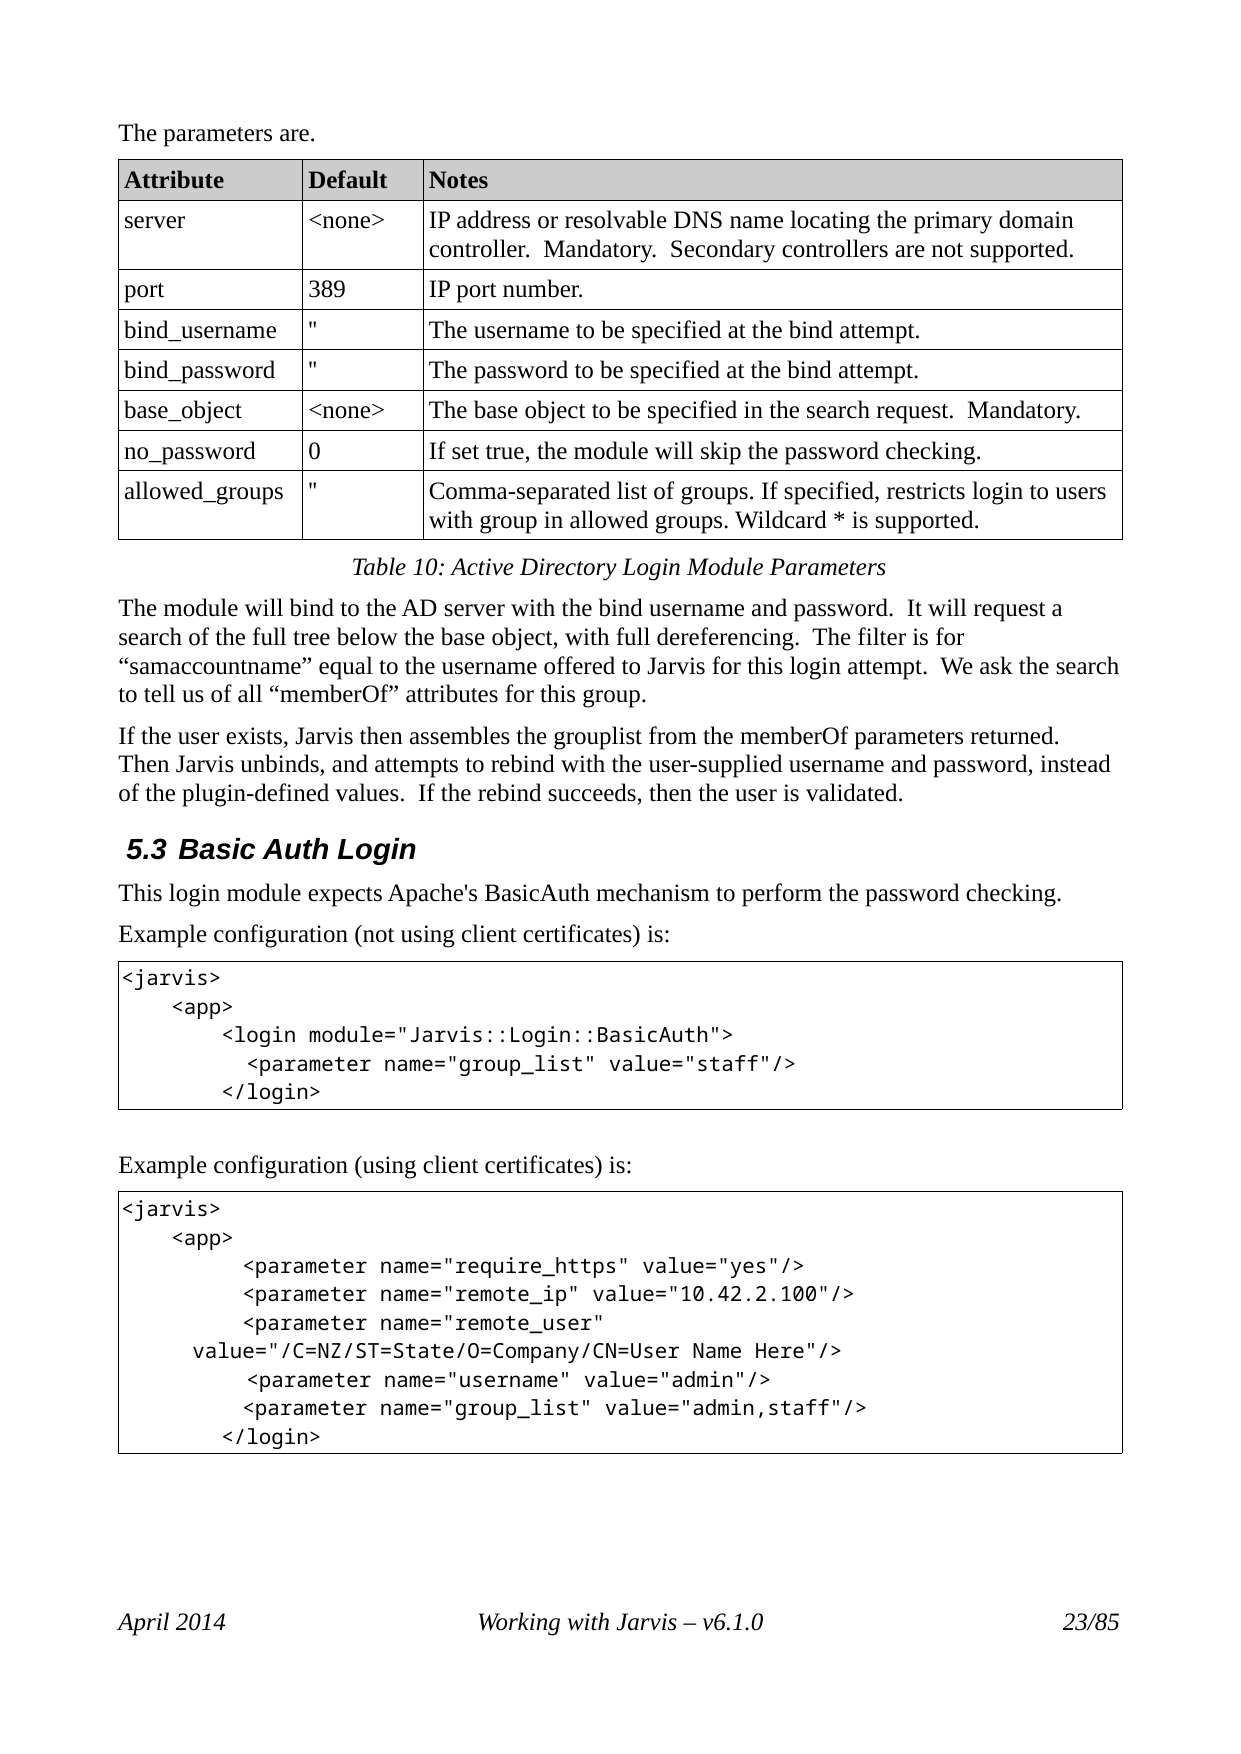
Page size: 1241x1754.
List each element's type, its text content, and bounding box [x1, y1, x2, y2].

text This login module expects Apache's BasicAuth mechanism to perform the password checking. [118, 878, 1122, 907]
text <parameter name="username" value="admin"/> [119, 1362, 1122, 1390]
table_cell The username to be specified at the bind attempt. [424, 310, 1122, 349]
text Example configuration (using client certificates) is: [118, 1150, 1122, 1179]
text <app> [119, 1220, 1122, 1248]
table_cell server [119, 201, 302, 269]
table_cell The password to be specified at the bind attempt. [424, 350, 1122, 390]
table_cell IP address or resolvable DNS name locating the primary domain controller. Mandatory. Secondary controllers are not supported. [424, 201, 1122, 269]
text <parameter name="group_list" value="staff"/> [119, 1046, 1122, 1074]
text <parameter name="remote_user" [119, 1305, 1122, 1333]
table_cell '' [303, 471, 423, 539]
table_cell <none> [303, 201, 423, 269]
table_cell bind_username [119, 310, 302, 349]
table_cell <none> [303, 391, 423, 430]
subtitle Basic Auth Login [118, 832, 1122, 866]
table_cell allowed_groups [119, 471, 302, 539]
table_cell bind_password [119, 350, 302, 390]
text <parameter name="group_list" value="admin,staff"/> [119, 1390, 1122, 1419]
text </login> [119, 1419, 1122, 1453]
table_cell Comma-separated list of groups. If specified, restricts login to users with group in allowed groups. Wildcard * is supported. [424, 471, 1122, 539]
table_header Default [303, 160, 423, 200]
table_cell IP port number. [424, 270, 1122, 309]
text The module will bind to the AD server with the bind username and password. It will request a search of the full tree below the base object, with full dereferencing. The filter is for “samaccountname” equal to the username offered to Jarvis for this login attempt. We ask the search to tell us of all “memberOf” attributes for this group. [118, 593, 1122, 708]
text The parameters are. [118, 118, 1122, 147]
text <jarvis> [119, 962, 1122, 989]
table_cell '' [303, 310, 423, 349]
table_cell If set true, the module will skip the password checking. [424, 431, 1122, 470]
text <login module="Jarvis::Login::BasicAuth"> [119, 1017, 1122, 1046]
table_header Attribute [119, 160, 302, 200]
table_cell no_password [119, 431, 302, 470]
table_cell 389 [303, 270, 423, 309]
text Example configuration (not using client certificates) is: [118, 919, 1122, 948]
text <jarvis> [119, 1192, 1122, 1220]
text <parameter name="require_https" value="yes"/> [119, 1248, 1122, 1277]
table_header Notes [424, 160, 1122, 200]
text <parameter name="remote_ip" value="10.42.2.100"/> [119, 1277, 1122, 1305]
table_cell port [119, 270, 302, 309]
table_cell The base object to be specified in the search request. Mandatory. [424, 391, 1122, 430]
table_cell 0 [303, 431, 423, 470]
text value="/C=NZ/ST=State/O=Company/CN=User Name Here"/> [119, 1333, 1122, 1362]
text </login> [119, 1074, 1122, 1109]
text If the user exists, Jarvis then assembles the grouplist from the memberOf parameters returned. Then Jarvis unbinds, and attempts to rebind with the user-supplied username and password, instead of the plugin-defined values. If the rebind succeeds, then the user is validated. [118, 721, 1122, 807]
table_cell base_object [119, 391, 302, 430]
table_cell '' [303, 350, 423, 390]
text <app> [119, 989, 1122, 1017]
text Table 10: Active Directory Login Module Parameters [118, 552, 1122, 581]
